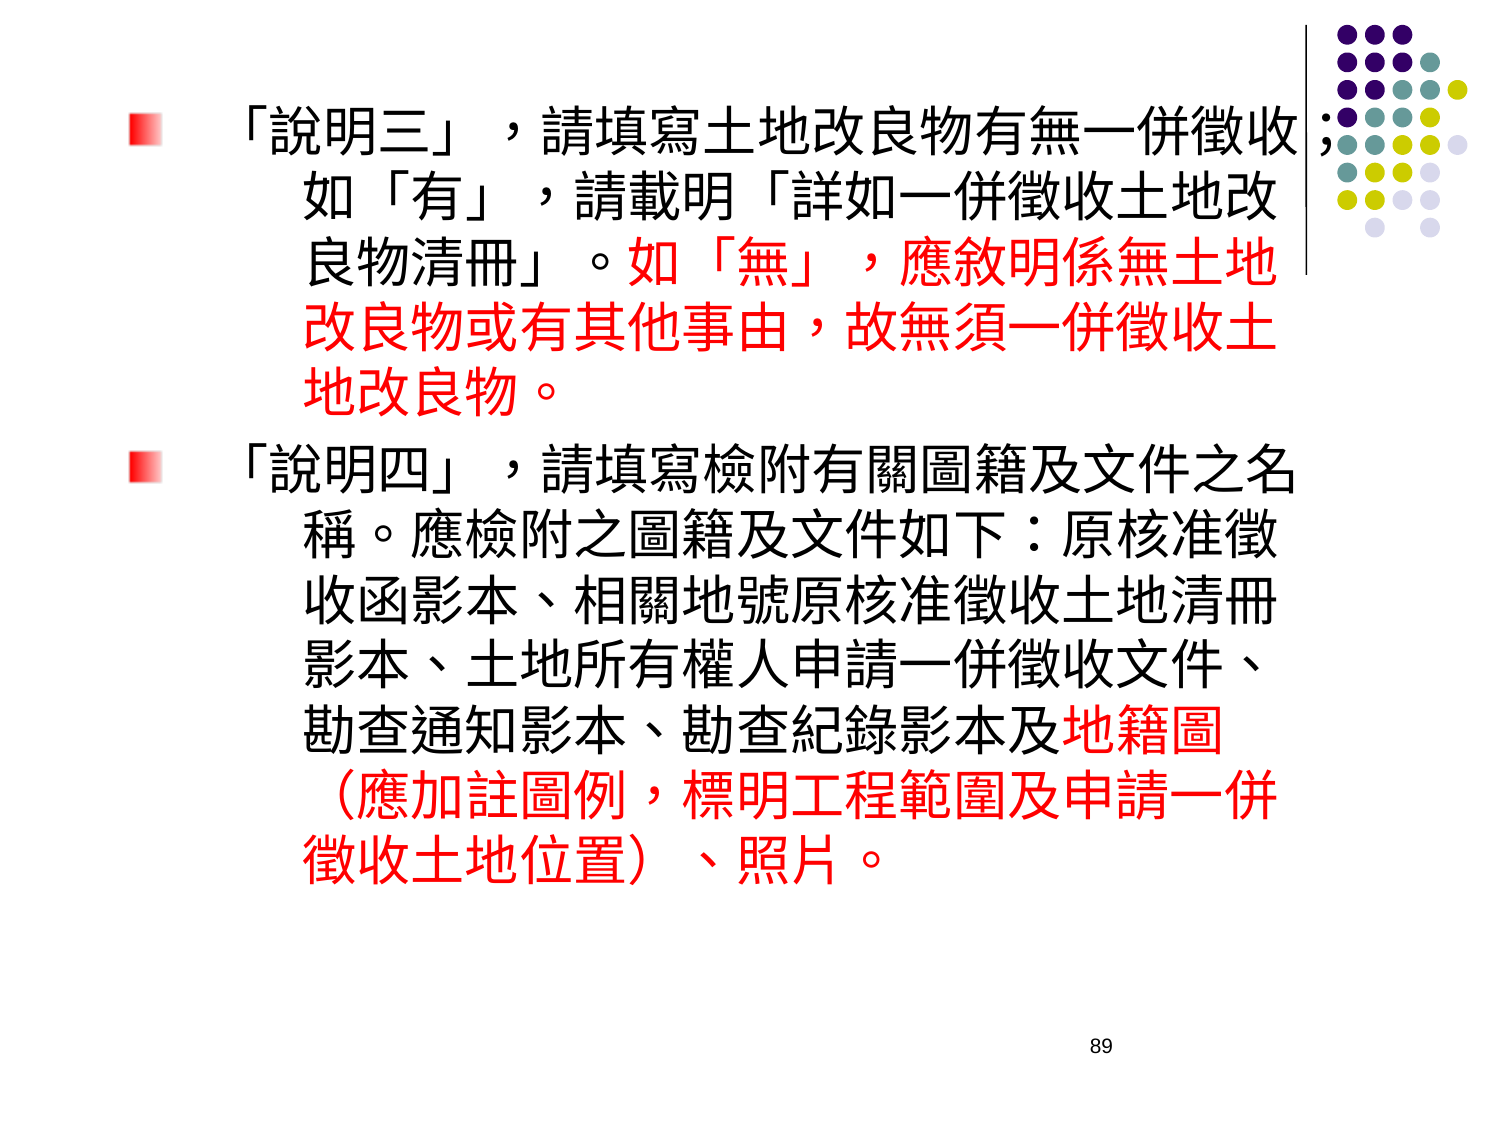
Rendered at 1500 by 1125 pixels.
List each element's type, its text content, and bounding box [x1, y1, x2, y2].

text_box [1074, 1025, 1426, 1101]
list 「說明三」，請填寫土地改良物有無一併徵收；如「有」，請載明「詳如一併徵收土地改良物清冊」。如「無」，應敘明係無土地改良物或有其他事由，故無須一併徵收土地改良物。 「說明四」，請填寫檢附有關圖籍及文件之名稱。應檢附之圖籍及文件如下：原核准徵收函影本、相關地號原核准徵收土地清冊影本、土地所有權人申請一併徵收文件、勘查通知影本、勘查紀錄影本及地籍圖（應加註圖例，標明工程範圍及申請一併徵收土地位置）、照片。 [112, 90, 1317, 1094]
